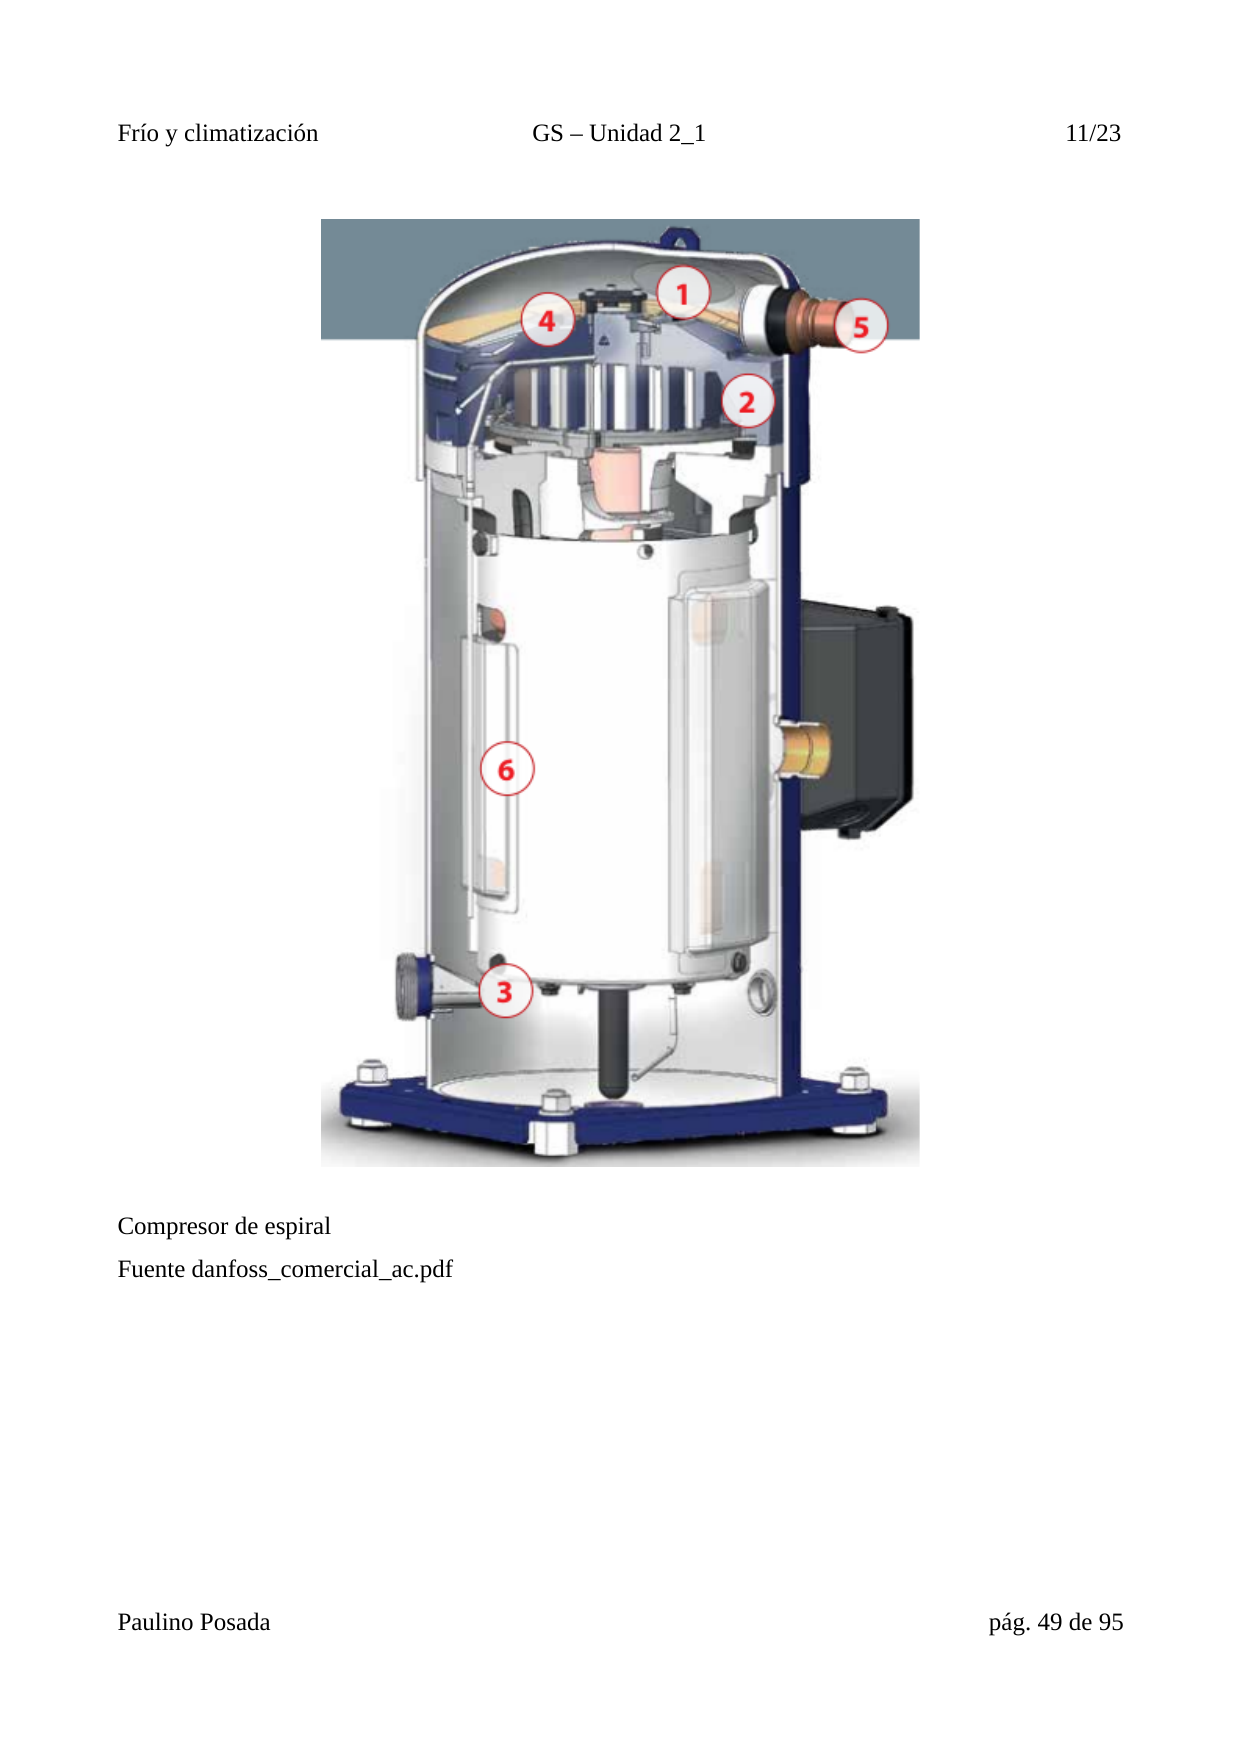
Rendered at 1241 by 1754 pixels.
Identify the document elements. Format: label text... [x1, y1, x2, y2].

picture [321, 219, 920, 1167]
text Compresor de espiral [117, 1211, 1123, 1240]
text Fuente danfoss_comercial_ac.pdf [117, 1254, 1123, 1283]
